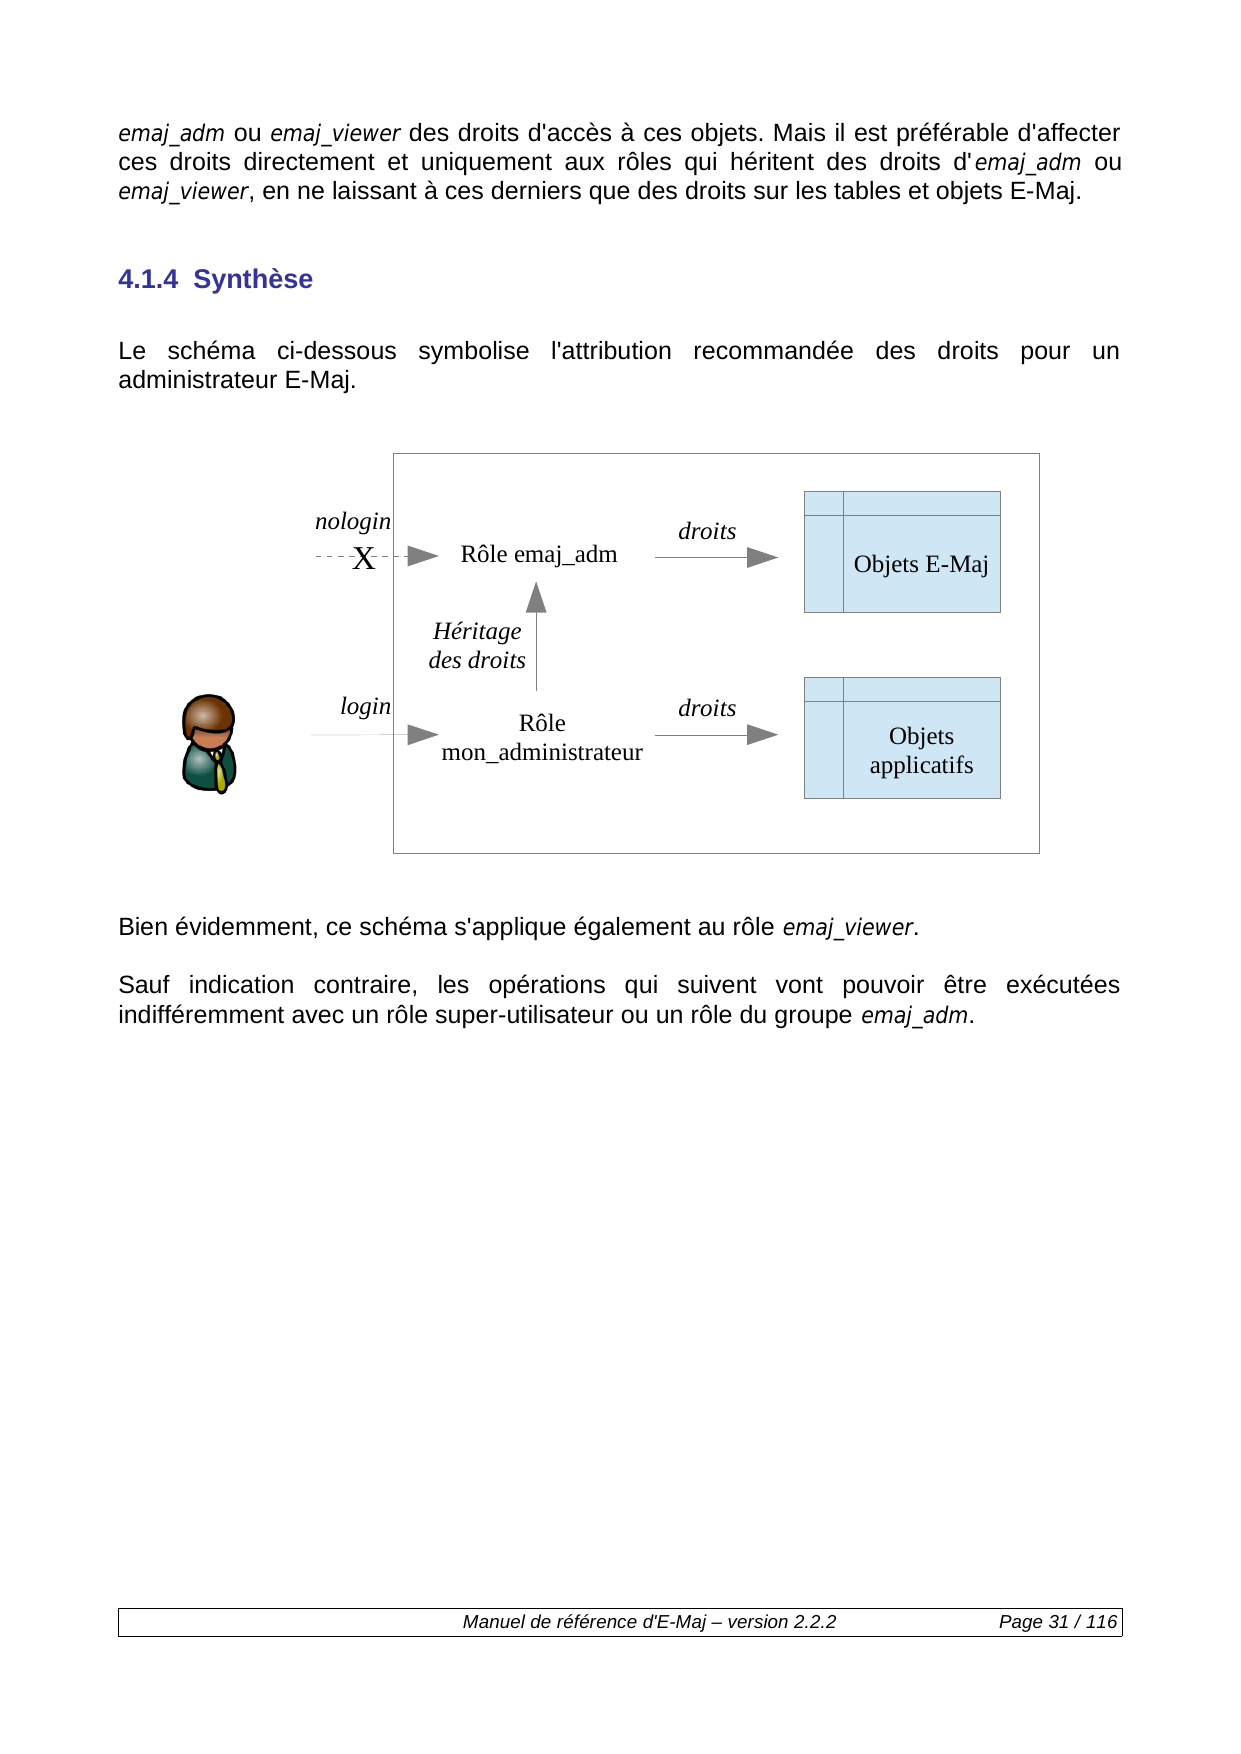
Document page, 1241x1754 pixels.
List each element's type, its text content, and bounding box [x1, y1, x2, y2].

picture [159, 690, 258, 796]
text emaj_adm ou emaj_viewer des droits d'accès à ces objets. Mais il est préférable d'affecter ces droits directement et uniquement aux rôles qui héritent des droits d'emaj_adm ou emaj_viewer, en ne laissant à ces derniers que des droits sur les tables et objets E-Maj. [118, 118, 1122, 205]
text Bien évidemment, ce schéma s'applique également au rôle emaj_viewer. [118, 912, 1122, 941]
text Le schéma ci-dessous symbolise l'attribution recommandée des droits pour un administrateur E-Maj. [118, 336, 1122, 394]
text Sauf indication contraire, les opérations qui suivent vont pouvoir être exécutées indifféremment avec un rôle super-utilisateur ou un rôle du groupe emaj_adm. [118, 970, 1122, 1028]
subtitle Synthèse [118, 263, 1122, 294]
